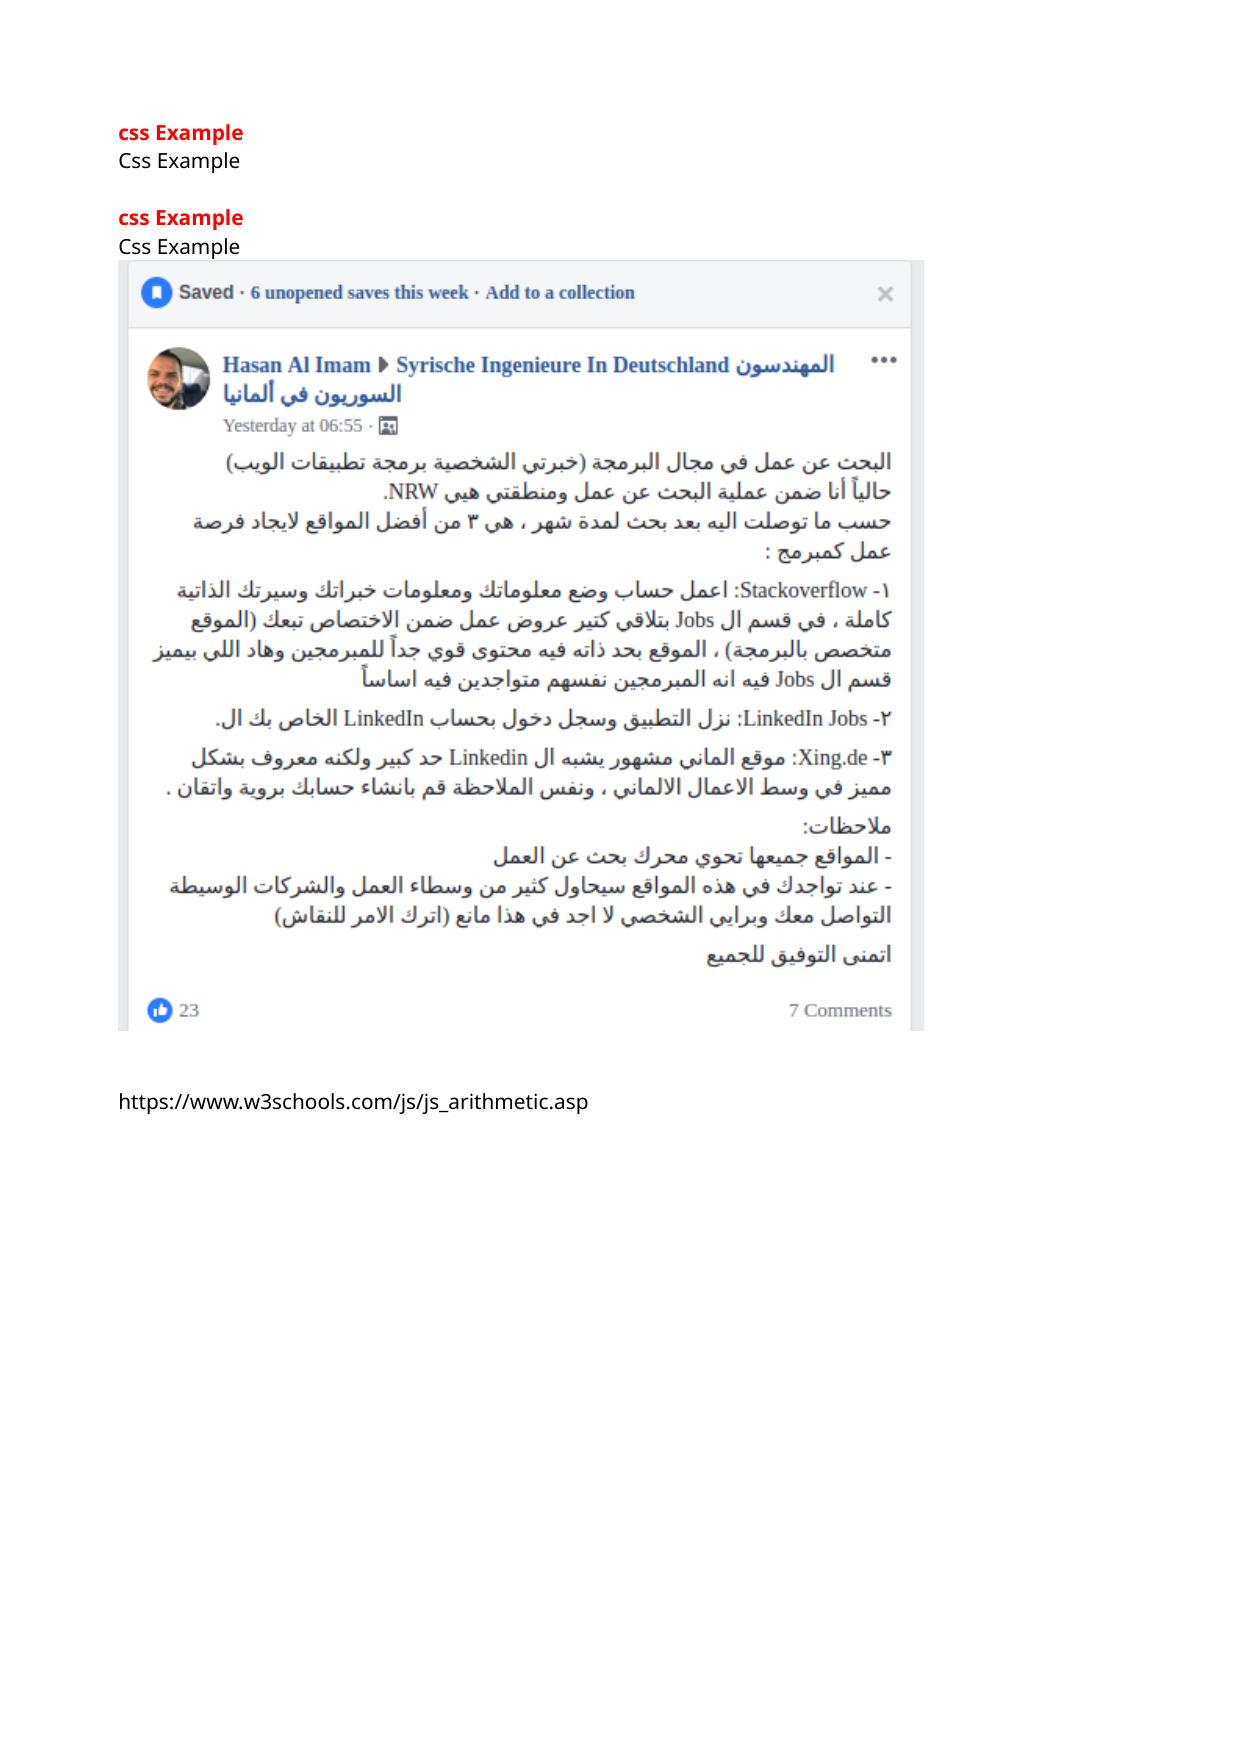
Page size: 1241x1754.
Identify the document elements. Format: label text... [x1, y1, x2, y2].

text Css Example [118, 147, 1122, 175]
text https://www.w3schools.com/js/js_arithmetic.asp [118, 1087, 1122, 1116]
text css Example [118, 118, 1122, 147]
text Css Example [118, 232, 1122, 260]
text css Example [118, 203, 1122, 232]
picture [118, 260, 925, 1031]
